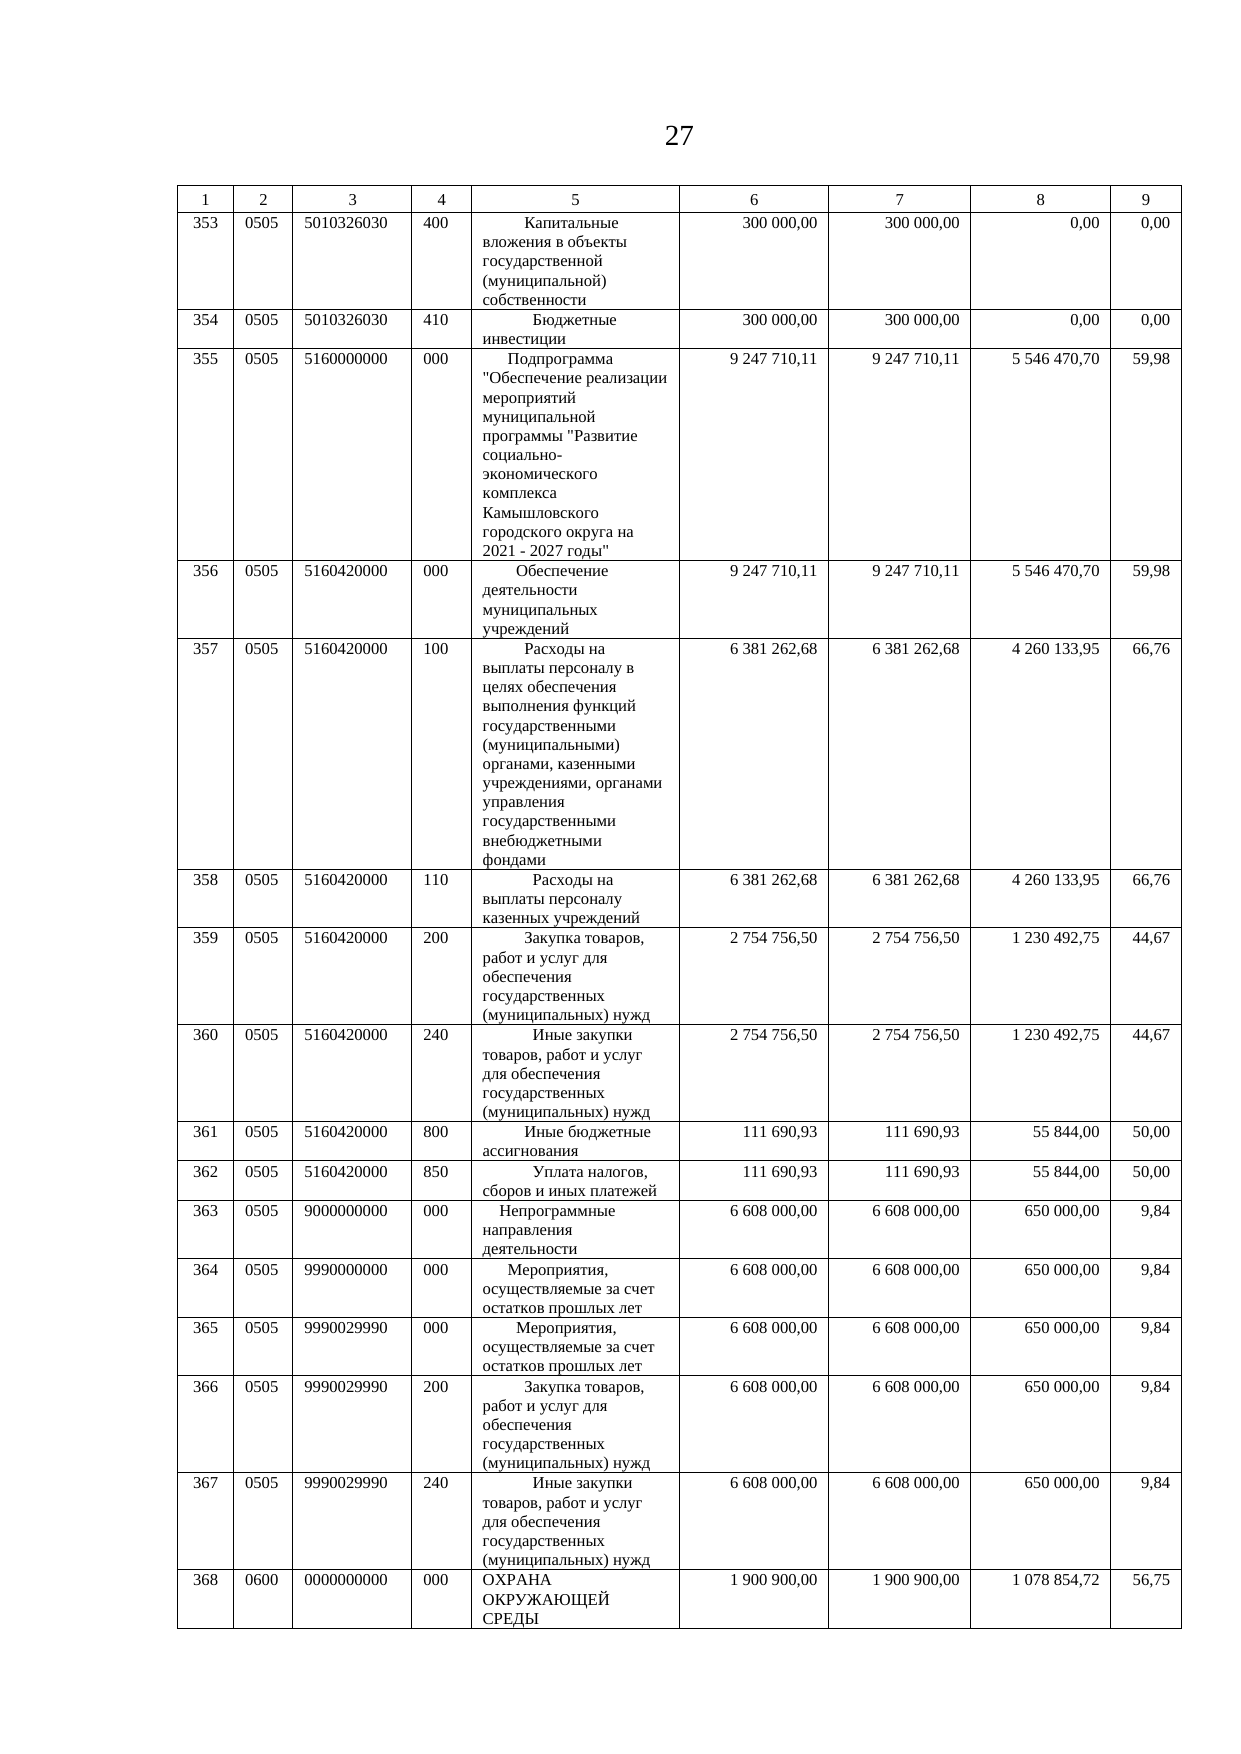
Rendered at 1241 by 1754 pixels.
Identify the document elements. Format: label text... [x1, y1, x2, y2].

table_cell 9000000000 [293, 1201, 411, 1258]
table_cell 0505 [234, 639, 292, 869]
table_cell 000 [412, 1201, 471, 1258]
table_cell 6 608 000,00 [829, 1259, 970, 1317]
table_cell 9,84 [1111, 1259, 1181, 1317]
table_cell 0505 [234, 870, 292, 927]
table_cell 200 [412, 928, 471, 1024]
table_cell 5010326030 [293, 310, 411, 348]
table_header 5 [472, 186, 679, 212]
table_cell 650 000,00 [971, 1201, 1110, 1258]
table_cell 0,00 [971, 310, 1110, 348]
table_cell 300 000,00 [829, 213, 970, 309]
table_cell 9990029990 [293, 1473, 411, 1569]
table_cell 353 [178, 213, 233, 309]
table_cell 5160420000 [293, 561, 411, 638]
table_cell 66,76 [1111, 639, 1181, 869]
table_cell 366 [178, 1376, 233, 1472]
table_cell 111 690,93 [829, 1122, 970, 1160]
table_cell 2 754 756,50 [829, 928, 970, 1024]
table_cell 358 [178, 870, 233, 927]
table_cell 4 260 133,95 [971, 639, 1110, 869]
table_cell 300 000,00 [829, 310, 970, 348]
table_cell 1 078 854,72 [971, 1570, 1110, 1628]
table_cell 9,84 [1111, 1473, 1181, 1569]
table_cell 6 608 000,00 [680, 1318, 828, 1375]
table_cell 6 381 262,68 [829, 870, 970, 927]
table_cell 9990029990 [293, 1318, 411, 1375]
table_cell 55 844,00 [971, 1122, 1110, 1160]
table_cell Мероприятия, осуществляемые за счет остатков прошлых лет [472, 1318, 679, 1375]
table_header 8 [971, 186, 1110, 212]
table_cell 5160420000 [293, 1122, 411, 1160]
table_cell 000 [412, 561, 471, 638]
table_cell Обеспечение деятельности муниципальных учреждений [472, 561, 679, 638]
table_cell 110 [412, 870, 471, 927]
table_cell 6 608 000,00 [680, 1259, 828, 1317]
table_cell 365 [178, 1318, 233, 1375]
table_cell 367 [178, 1473, 233, 1569]
table_cell Закупка товаров, работ и услуг для обеспечения государственных (муниципальных) нужд [472, 928, 679, 1024]
table_cell 000 [412, 349, 471, 560]
table_cell 9 247 710,11 [829, 561, 970, 638]
table_cell 100 [412, 639, 471, 869]
table_cell 359 [178, 928, 233, 1024]
table_header 6 [680, 186, 828, 212]
table_cell 59,98 [1111, 561, 1181, 638]
table_cell 2 754 756,50 [680, 1025, 828, 1121]
table_cell 111 690,93 [680, 1161, 828, 1200]
table_cell 0505 [234, 213, 292, 309]
table_cell 800 [412, 1122, 471, 1160]
table_cell 354 [178, 310, 233, 348]
table_cell 6 381 262,68 [829, 639, 970, 869]
table_cell 9,84 [1111, 1376, 1181, 1472]
table_cell 9,84 [1111, 1318, 1181, 1375]
table_cell 5 546 470,70 [971, 349, 1110, 560]
table_cell ОХРАНА ОКРУЖАЮЩЕЙ СРЕДЫ [472, 1570, 679, 1628]
table_cell 0,00 [1111, 213, 1181, 309]
table_cell 6 381 262,68 [680, 639, 828, 869]
table_cell Иные бюджетные ассигнования [472, 1122, 679, 1160]
table_cell 44,67 [1111, 1025, 1181, 1121]
table_cell 0505 [234, 310, 292, 348]
table_cell Иные закупки товаров, работ и услуг для обеспечения государственных (муниципальных) нужд [472, 1025, 679, 1121]
table_cell 0000000000 [293, 1570, 411, 1628]
table_cell 6 608 000,00 [680, 1376, 828, 1472]
table_cell 240 [412, 1025, 471, 1121]
table_cell 9 247 710,11 [680, 561, 828, 638]
table_cell 50,00 [1111, 1122, 1181, 1160]
table_cell 410 [412, 310, 471, 348]
table_cell Расходы на выплаты персоналу в целях обеспечения выполнения функций государственными (муниципальными) органами, казенными учреждениями, органами управления государственными внебюджетными фондами [472, 639, 679, 869]
table_cell 6 608 000,00 [829, 1318, 970, 1375]
table_cell 650 000,00 [971, 1376, 1110, 1472]
table_cell 356 [178, 561, 233, 638]
table_cell 0505 [234, 1259, 292, 1317]
table_cell Мероприятия, осуществляемые за счет остатков прошлых лет [472, 1259, 679, 1317]
table_cell 0505 [234, 1473, 292, 1569]
table_cell 300 000,00 [680, 213, 828, 309]
table_cell 400 [412, 213, 471, 309]
table_cell 360 [178, 1025, 233, 1121]
table_cell 5160420000 [293, 1161, 411, 1200]
table_cell 44,67 [1111, 928, 1181, 1024]
table_cell 5160420000 [293, 639, 411, 869]
table_cell 4 260 133,95 [971, 870, 1110, 927]
table_cell 364 [178, 1259, 233, 1317]
table_cell 9 247 710,11 [829, 349, 970, 560]
table_header 7 [829, 186, 970, 212]
table_cell 650 000,00 [971, 1473, 1110, 1569]
table_cell 0505 [234, 1201, 292, 1258]
table_header 2 [234, 186, 292, 212]
table_cell 355 [178, 349, 233, 560]
table_cell 56,75 [1111, 1570, 1181, 1628]
table_cell 9990000000 [293, 1259, 411, 1317]
table_cell 0505 [234, 1318, 292, 1375]
table_cell 1 900 900,00 [680, 1570, 828, 1628]
table_cell 1 230 492,75 [971, 928, 1110, 1024]
table_cell 300 000,00 [680, 310, 828, 348]
table_cell 650 000,00 [971, 1318, 1110, 1375]
table_cell 9 247 710,11 [680, 349, 828, 560]
table_cell 9,84 [1111, 1201, 1181, 1258]
table_cell 111 690,93 [829, 1161, 970, 1200]
table_cell Подпрограмма "Обеспечение реализации мероприятий муниципальной программы "Развитие социально-экономического комплекса Камышловского городского округа на 2021 - 2027 годы" [472, 349, 679, 560]
table_cell Бюджетные инвестиции [472, 310, 679, 348]
table_cell Непрограммные направления деятельности [472, 1201, 679, 1258]
table_cell 200 [412, 1376, 471, 1472]
table_cell 5160420000 [293, 870, 411, 927]
table_cell 55 844,00 [971, 1161, 1110, 1200]
table_cell Уплата налогов, сборов и иных платежей [472, 1161, 679, 1200]
table_cell 357 [178, 639, 233, 869]
table_cell 368 [178, 1570, 233, 1628]
table_cell 6 608 000,00 [680, 1201, 828, 1258]
table_cell 0505 [234, 1122, 292, 1160]
table_cell 6 608 000,00 [829, 1376, 970, 1472]
table_cell 0505 [234, 1025, 292, 1121]
table_cell Закупка товаров, работ и услуг для обеспечения государственных (муниципальных) нужд [472, 1376, 679, 1472]
table_cell 5010326030 [293, 213, 411, 309]
table_cell Расходы на выплаты персоналу казенных учреждений [472, 870, 679, 927]
table_cell 6 608 000,00 [680, 1473, 828, 1569]
table_cell 850 [412, 1161, 471, 1200]
table_cell 2 754 756,50 [829, 1025, 970, 1121]
table_cell 1 900 900,00 [829, 1570, 970, 1628]
table_cell 362 [178, 1161, 233, 1200]
table_cell 6 608 000,00 [829, 1473, 970, 1569]
table_cell 240 [412, 1473, 471, 1569]
table_cell 59,98 [1111, 349, 1181, 560]
table_cell 6 381 262,68 [680, 870, 828, 927]
table_cell 0505 [234, 349, 292, 560]
table_cell Капитальные вложения в объекты государственной (муниципальной) собственности [472, 213, 679, 309]
table_cell 0,00 [1111, 310, 1181, 348]
table_cell 361 [178, 1122, 233, 1160]
table_cell 0505 [234, 928, 292, 1024]
table_cell 1 230 492,75 [971, 1025, 1110, 1121]
table_cell Иные закупки товаров, работ и услуг для обеспечения государственных (муниципальных) нужд [472, 1473, 679, 1569]
table_cell 363 [178, 1201, 233, 1258]
table_cell 6 608 000,00 [829, 1201, 970, 1258]
table_cell 5 546 470,70 [971, 561, 1110, 638]
table_cell 650 000,00 [971, 1259, 1110, 1317]
table_cell 0600 [234, 1570, 292, 1628]
table_cell 0505 [234, 1376, 292, 1472]
table_cell 111 690,93 [680, 1122, 828, 1160]
table_cell 5160420000 [293, 1025, 411, 1121]
table_cell 000 [412, 1259, 471, 1317]
table_cell 0505 [234, 561, 292, 638]
table_cell 000 [412, 1318, 471, 1375]
table_cell 0505 [234, 1161, 292, 1200]
table_header 4 [412, 186, 471, 212]
table_cell 2 754 756,50 [680, 928, 828, 1024]
table_cell 000 [412, 1570, 471, 1628]
table_cell 9990029990 [293, 1376, 411, 1472]
table_cell 5160000000 [293, 349, 411, 560]
table_cell 0,00 [971, 213, 1110, 309]
table_cell 5160420000 [293, 928, 411, 1024]
table_header 3 [293, 186, 411, 212]
table_header 1 [178, 186, 233, 212]
table_header 9 [1111, 186, 1181, 212]
table_cell 50,00 [1111, 1161, 1181, 1200]
table_cell 66,76 [1111, 870, 1181, 927]
